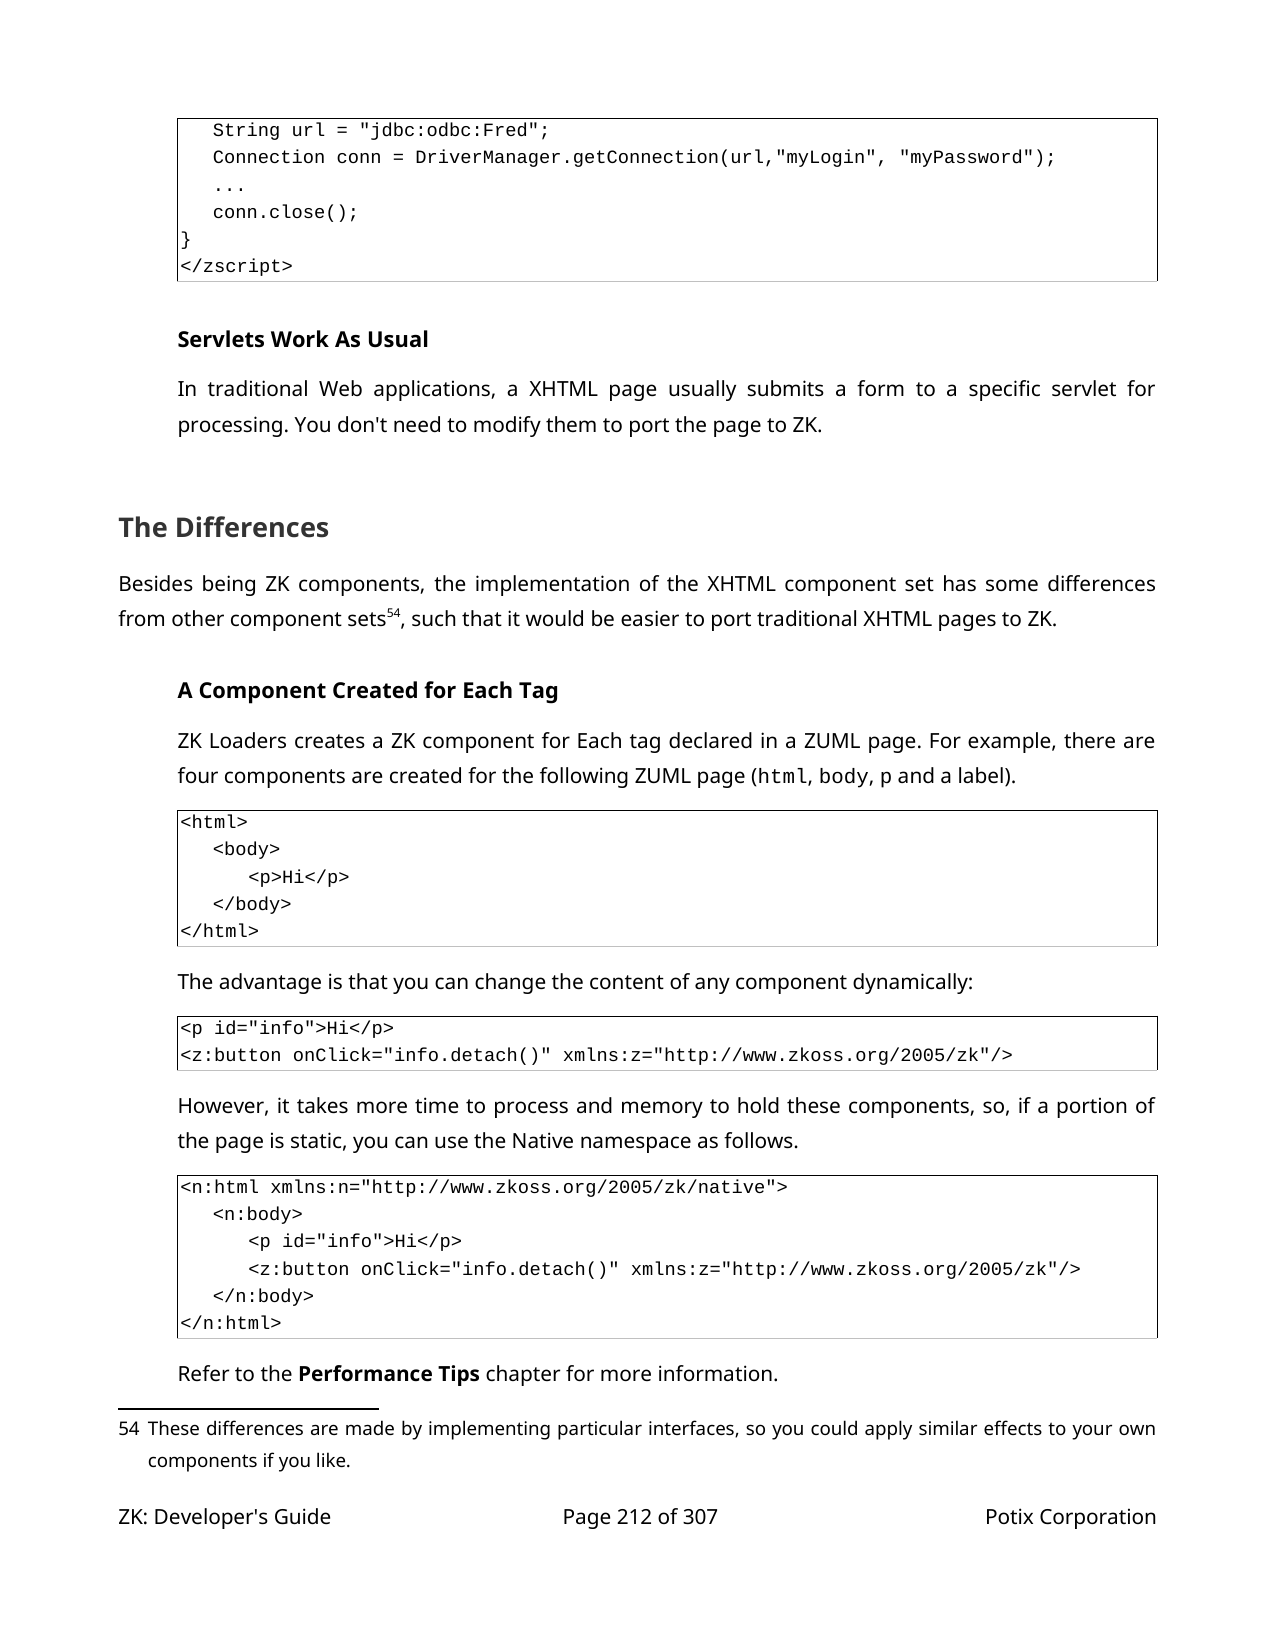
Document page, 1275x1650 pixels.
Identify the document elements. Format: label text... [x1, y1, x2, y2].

text ZK Loaders creates a ZK component for Each tag declared in a ZUML page. For example, there are four components are created for the following ZUML page (html, body, p and a label). [177, 726, 1157, 789]
subtitle Servlets Work As Usual [177, 324, 1157, 354]
text These differences are made by implementing particular interfaces, so you could apply similar effects to your own components if you like. [118, 1416, 1157, 1473]
text <n:html xmlns:n="http://www.zkoss.org/2005/zk/native"> [178, 1176, 1157, 1199]
text <html> [178, 811, 1157, 834]
subtitle The Differences [118, 509, 1157, 546]
text <n:body> [178, 1202, 1157, 1226]
text </n:body> [178, 1283, 1157, 1308]
text <p id="info">Hi</p> [178, 1017, 1157, 1040]
text ... [178, 172, 1157, 197]
subtitle A Component Created for Each Tag [177, 675, 1157, 705]
text The advantage is that you can change the content of any component dynamically: [177, 967, 1157, 995]
text Connection conn = DriverManager.getConnection(url,"myLogin", "myPassword"); [178, 145, 1157, 169]
text conn.close(); [178, 200, 1157, 224]
text Refer to the Performance Tips chapter for more information. [177, 1359, 1157, 1387]
text <body> [178, 837, 1157, 862]
text } [178, 227, 1157, 251]
text However, it takes more time to process and memory to hold these components, so, if a portion of the page is static, you can use the Native namespace as follows. [177, 1091, 1157, 1154]
text <z:button onClick="info.detach()" xmlns:z="http://www.zkoss.org/2005/zk"/> [178, 1256, 1157, 1281]
text <p id="info">Hi</p> [178, 1229, 1157, 1253]
text In traditional Web applications, a XHTML page usually submits a form to a specific servlet for processing. You don't need to modify them to port the page to ZK. [177, 374, 1157, 438]
text <z:button onClick="info.detach()" xmlns:z="http://www.zkoss.org/2005/zk"/> [178, 1043, 1157, 1070]
text String url = "jdbc:odbc:Fred"; [178, 119, 1157, 142]
text </n:html> [178, 1311, 1157, 1338]
text </html> [178, 919, 1157, 946]
text Besides being ZK components, the implementation of the XHTML component set has some differences from other component sets, such that it would be easier to port traditional XHTML pages to ZK. [118, 569, 1157, 633]
text <p>Hi</p> [178, 864, 1157, 889]
text </zscript> [178, 254, 1157, 281]
text </body> [178, 892, 1157, 916]
